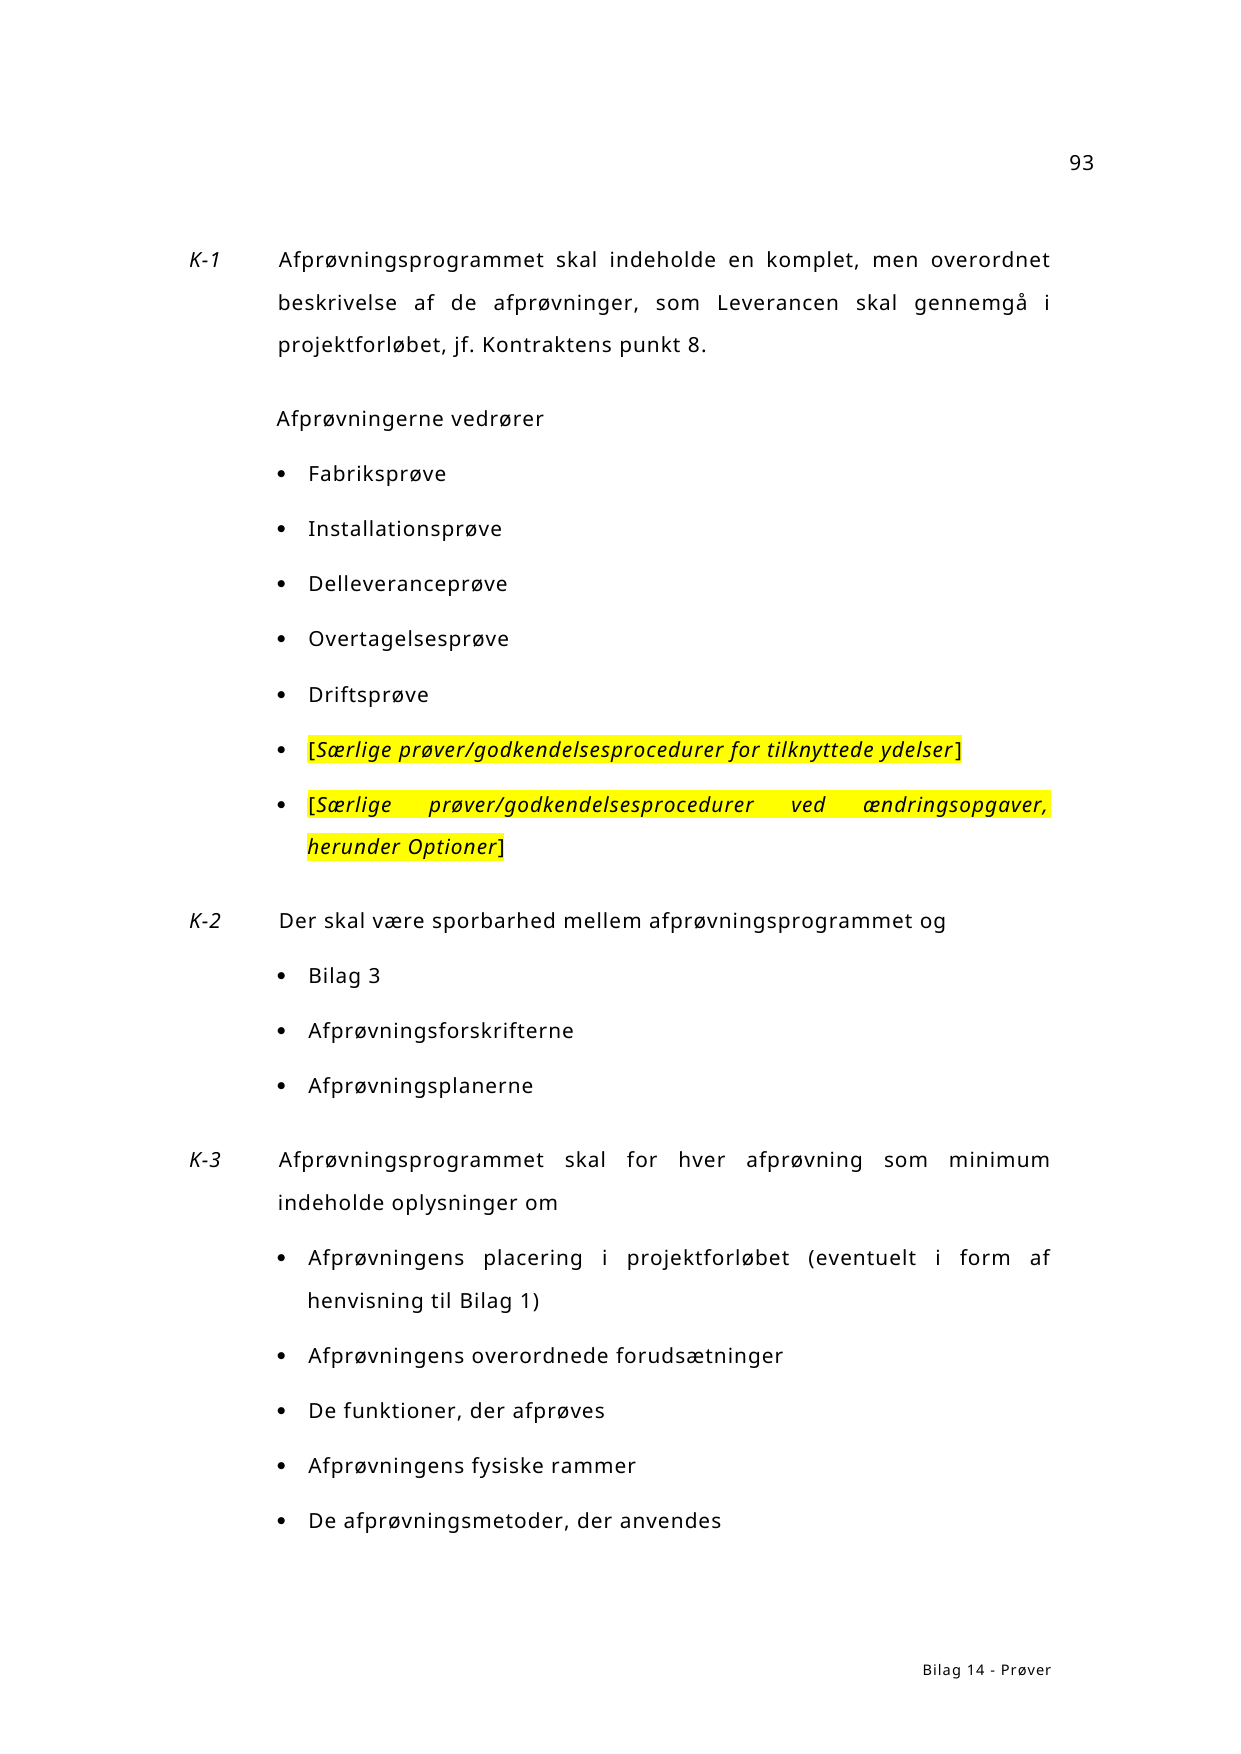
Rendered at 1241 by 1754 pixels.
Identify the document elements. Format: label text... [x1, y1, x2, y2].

list [Særlige prøver/godkendelsesprocedurer ved ændringsopgaver, herunder Optioner] [278, 790, 1051, 861]
list Fabriksprøve [278, 459, 1051, 488]
text Afprøvningerne vedrører [276, 404, 1051, 433]
list Afprøvningsforskrifterne [278, 1017, 1051, 1045]
list Overtagelsesprøve [278, 624, 1051, 653]
list Afprøvningsplanerne [278, 1072, 1051, 1100]
list Delleveranceprøve [278, 569, 1051, 598]
list Afprøvningsprogrammet skal indeholde en komplet, men overordnet beskrivelse af de afprøvninger, som Leverancen skal gennemgå i projektforløbet, jf. Kontraktens punkt 8. [189, 245, 1051, 359]
list Der skal være sporbarhed mellem afprøvningsprogrammet og [189, 906, 1051, 935]
list Driftsprøve [278, 680, 1051, 708]
list De afprøvningsmetoder, der anvendes [278, 1506, 1051, 1535]
list Afprøvningens overordnede forudsætninger [278, 1341, 1051, 1369]
list Afprøvningens placering i projektforløbet (eventuelt i form af henvisning til Bilag 1) [278, 1243, 1051, 1314]
list [Særlige prøver/godkendelsesprocedurer for tilknyttede ydelser] [278, 735, 1051, 763]
list De funktioner, der afprøves [278, 1396, 1051, 1424]
list Afprøvningsprogrammet skal for hver afprøvning som minimum indeholde oplysninger om [189, 1146, 1051, 1217]
list Installationsprøve [278, 514, 1051, 543]
list Bilag 3 [278, 961, 1051, 990]
list Afprøvningens fysiske rammer [278, 1451, 1051, 1479]
